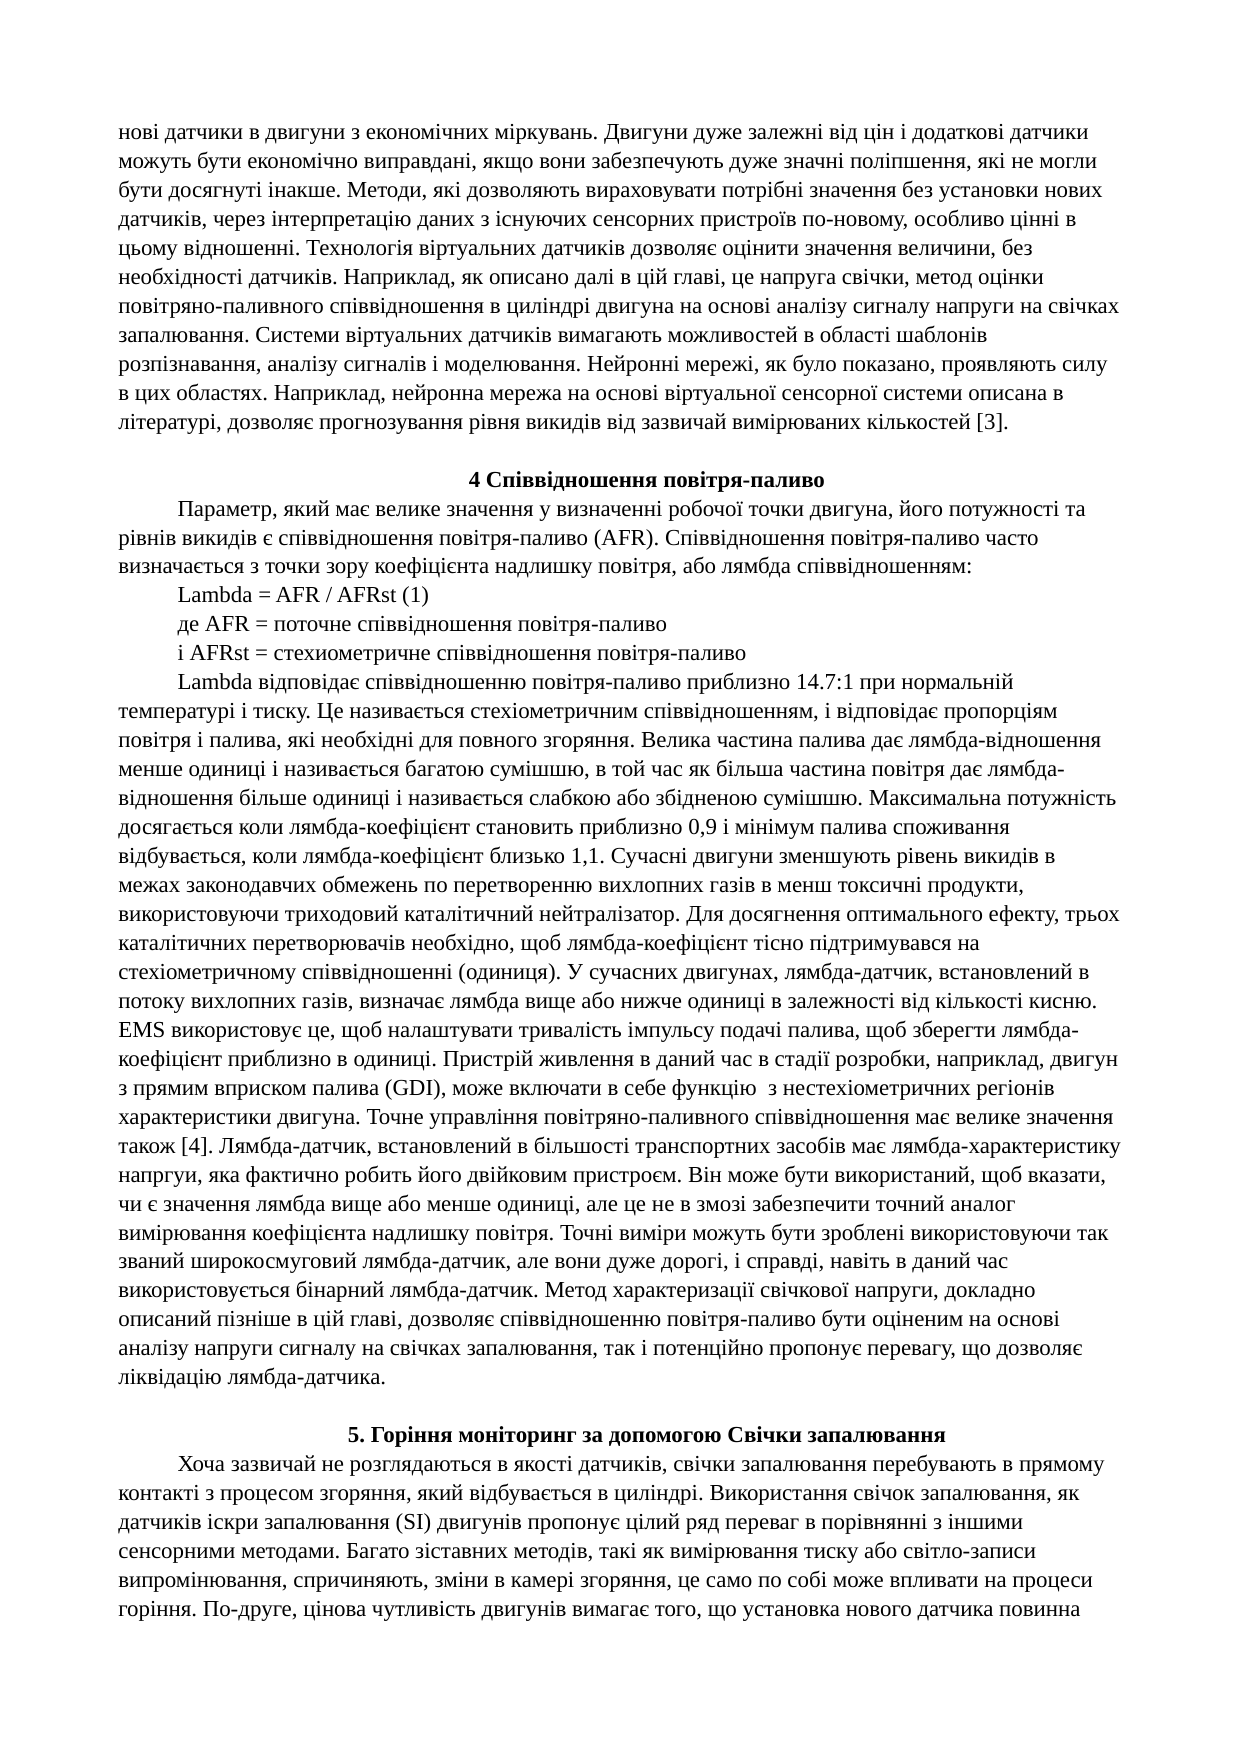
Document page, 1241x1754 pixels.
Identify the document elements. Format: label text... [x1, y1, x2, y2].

text Параметр, який має велике значення у визначенні робочої точки двигуна, його потужності та рівнів викидів є співвідношення повітря-паливо (AFR). Співвідношення повітря-паливо часто визначається з точки зору коефіцієнта надлишку повітря, або лямбда співвідношенням: [118, 494, 1122, 579]
text і AFRst = стехиометричне співвідношення повітря-паливо [118, 639, 1122, 666]
text де AFR = поточне співвідношення повітря-паливо [118, 610, 1122, 637]
text Хоча зазвичай не розглядаються в якості датчиків, свічки запалювання перебувають в прямому контакті з процесом згоряння, який відбувається в циліндрі. Використання свічок запалювання, як датчиків іскри запалювання (SI) двигунів пропонує цілий ряд переваг в порівнянні з іншими сенсорними методами. Багато зіставних методів, такі як вимірювання тиску або світло-записи випромінювання, спричиняють, зміни в камері згоряння, це само по собі може впливати на процеси горіння. По-друге, цінова чутливість двигунів вимагає того, що установка нового датчика повинна [118, 1450, 1122, 1621]
text Lambda відповідає співвідношенню повітря-паливо приблизно 14.7:1 при нормальній температурі і тиску. Це називається стехіометричним співвідношенням, і відповідає пропорціям повітря і палива, які необхідні для повного згоряння. Велика частина палива дає лямбда-відношення менше одиниці і називається багатою сумішшю, в той час як більша частина повітря дає лямбда-відношення більше одиниці і називається слабкою або збідненою сумішшю. Максимальна потужність досягається коли лямбда-коефіцієнт становить приблизно 0,9 і мінімум палива споживання відбувається, коли лямбда-коефіцієнт близько 1,1. Сучасні двигуни зменшують рівень викидів в межах законодавчих обмежень по перетворенню вихлопних газів в менш токсичні продукти, використовуючи триходовий каталітичний нейтралізатор. Для досягнення оптимального ефекту, трьох каталітичних перетворювачів необхідно, щоб лямбда-коефіцієнт тісно підтримувався на стехіометричному співвідношенні (одиниця). У сучасних двигунах, лямбда-датчик, встановлений в потоку вихлопних газів, визначає лямбда вище або нижче одиниці в залежності від кількості кисню. EMS використовує це, щоб налаштувати тривалість імпульсу подачі палива, щоб зберегти лямбда-коефіцієнт приблизно в одиниці. Пристрій живлення в даний час в стадії розробки, наприклад, двигун з прямим вприском палива (GDI), може включати в себе функцію з нестехіометричних регіонів характеристики двигуна. Точне управління повітряно-паливного співвідношення має велике значення також [4]. Лямбда-датчик, встановлений в більшості транспортних засобів має лямбда-характеристику напргуи, яка фактично робить його двійковим пристроєм. Він може бути використаний, щоб вказати, чи є значення лямбда вище або менше одиниці, але це не в змозі забезпечити точний аналог вимірювання коефіцієнта надлишку повітря. Точні виміри можуть бути зроблені використовуючи так званий широкосмуговий лямбда-датчик, але вони дуже дорогі, і справді, навіть в даний час використовується бінарний лямбда-датчик. Метод характеризації свічкової напруги, докладно описаний пізніше в цій главі, дозволяє співвідношенню повітря-паливо бути оціненим на основі аналізу напруги сигналу на свічках запалювання, так і потенційно пропонує перевагу, що дозволяє ліквідацію лямбда-датчика. [118, 668, 1122, 1390]
text нові датчики в двигуни з економічних міркувань. Двигуни дуже залежні від цін і додаткові датчики можуть бути економічно виправдані, якщо вони забезпечують дуже значні поліпшення, які не могли бути досягнуті інакше. Методи, які дозволяють вираховувати потрібні значення без установки нових датчиків, через інтерпретацію даних з існуючих сенсорних пристроїв по-новому, особливо цінні в цьому відношенні. Технологія віртуальних датчиків дозволяє оцінити значення величини, без необхідності датчиків. Наприклад, як описано далі в цій главі, це напруга свічки, метод оцінки повітряно-паливного співвідношення в циліндрі двигуна на основі аналізу сигналу напруги на свічках запалювання. Системи віртуальних датчиків вимагають можливостей в області шаблонів розпізнавання, аналізу сигналів і моделювання. Нейронні мережі, як було показано, проявляють силу в цих областях. Наприклад, нейронна мережа на основі віртуальної сенсорної системи описана в літературі, дозволяє прогнозування рівня викидів від зазвичай вимірюваних кількостей [3]. [118, 118, 1122, 434]
text 5. Горіння моніторинг за допомогою Свічки запалювання [118, 1421, 1122, 1448]
text 4 Співвідношення повітря-паливо [118, 466, 1122, 492]
text Lambda = AFR / AFRst (1) [118, 581, 1122, 608]
